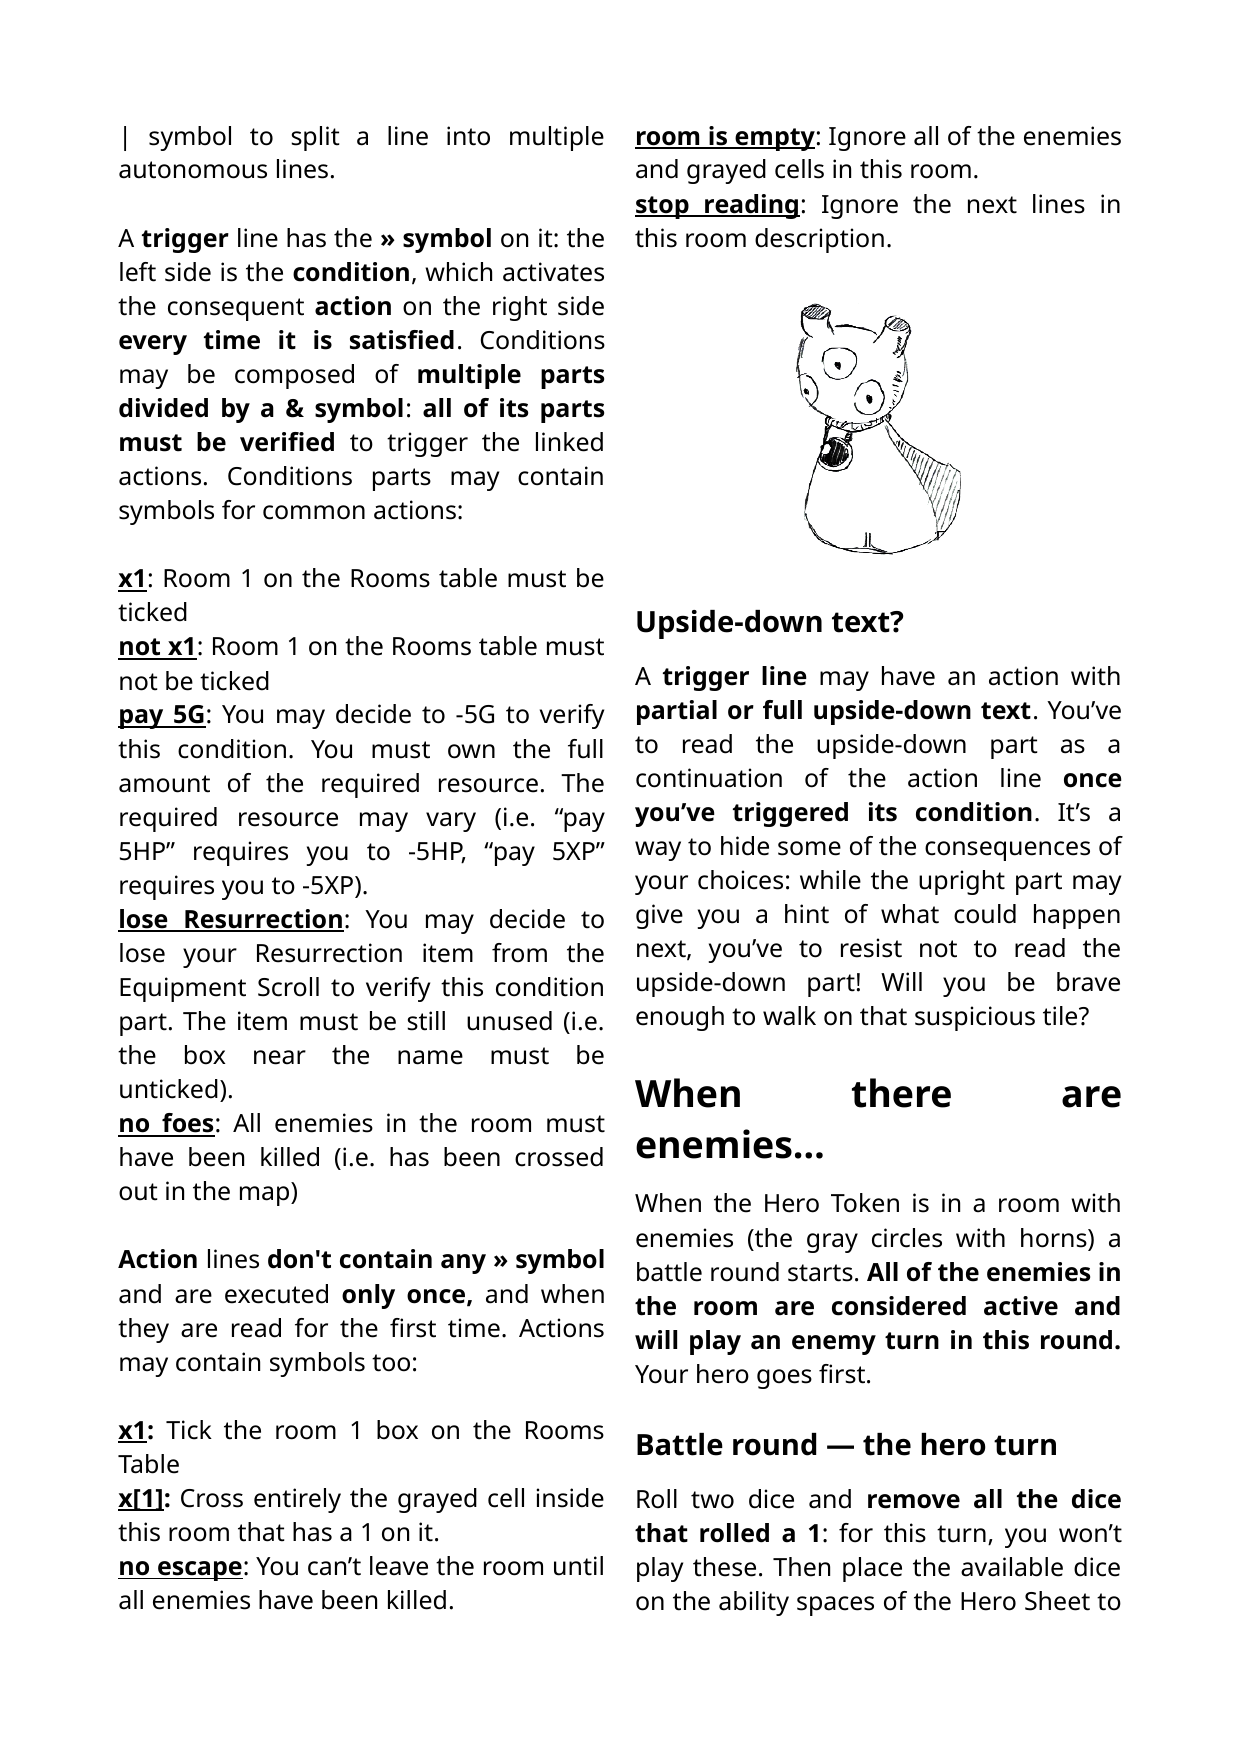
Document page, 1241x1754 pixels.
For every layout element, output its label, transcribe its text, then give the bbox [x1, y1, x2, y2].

text not x1: Room 1 on the Rooms table must not be ticked [118, 629, 605, 697]
text x1: Tick the room 1 box on the Rooms Table [118, 1412, 605, 1481]
text stop reading: Ignore the next lines in this room description. [635, 186, 1122, 254]
picture [781, 288, 976, 568]
text A trigger line may have an action with partial or full upside-down text. You’ve to read the upside-down part as a continuation of the action line once you’ve triggered its condition. It’s a way to hide some of the consequences of your choices: while the upright part may give you a hint of what could happen next, you’ve to resist not to read the upside-down part! Will you be brave enough to walk on that suspicious tile? [635, 658, 1122, 1033]
text no escape: You can’t leave the room until all enemies have been killed. [118, 1549, 605, 1617]
text no foes: All enemies in the room must have been killed (i.e. has been crossed out in the map) [118, 1106, 605, 1208]
text x1: Room 1 on the Rooms table must be ticked [118, 561, 605, 629]
text When there are enemies… [635, 1067, 1122, 1169]
text Roll two dice and remove all the dice that rolled a 1: for this turn, you won’t play these. Then place the available dice on the ability spaces of the Hero Sheet to [635, 1481, 1122, 1618]
text | symbol to split a line into multiple autonomous lines. [118, 118, 605, 186]
text room is empty: Ignore all of the enemies and grayed cells in this room. [635, 118, 1122, 186]
text Action lines don't contain any » symbol and are executed only once, and when they are read for the first time. Actions may contain symbols too: [118, 1242, 605, 1378]
text pay 5G: You may decide to -5G to verify this condition. You must own the full amount of the required resource. The required resource may vary (i.e. “pay 5HP” requires you to -5HP, “pay 5XP” requires you to -5XP). [118, 697, 605, 902]
text A trigger line has the » symbol on it: the left side is the condition, which activates the consequent action on the right side every time it is satisfied. Conditions may be composed of multiple parts divided by a & symbol: all of its parts must be verified to trigger the linked actions. Conditions parts may contain symbols for common actions: [118, 220, 605, 527]
text Upside-down text? [635, 601, 1122, 641]
text When the Hero Token is in a room with enemies (the gray circles with horns) a battle round starts. All of the enemies in the room are considered active and will play an enemy turn in this round. Your hero goes first. [635, 1186, 1122, 1391]
text Battle round — the hero turn [635, 1424, 1122, 1464]
text lose Resurrection: You may decide to lose your Resurrection item from the Equipment Scroll to verify this condition part. The item must be still unused (i.e. the box near the name must be unticked). [118, 902, 605, 1106]
text x[1]: Cross entirely the grayed cell inside this room that has a 1 on it. [118, 1481, 605, 1549]
